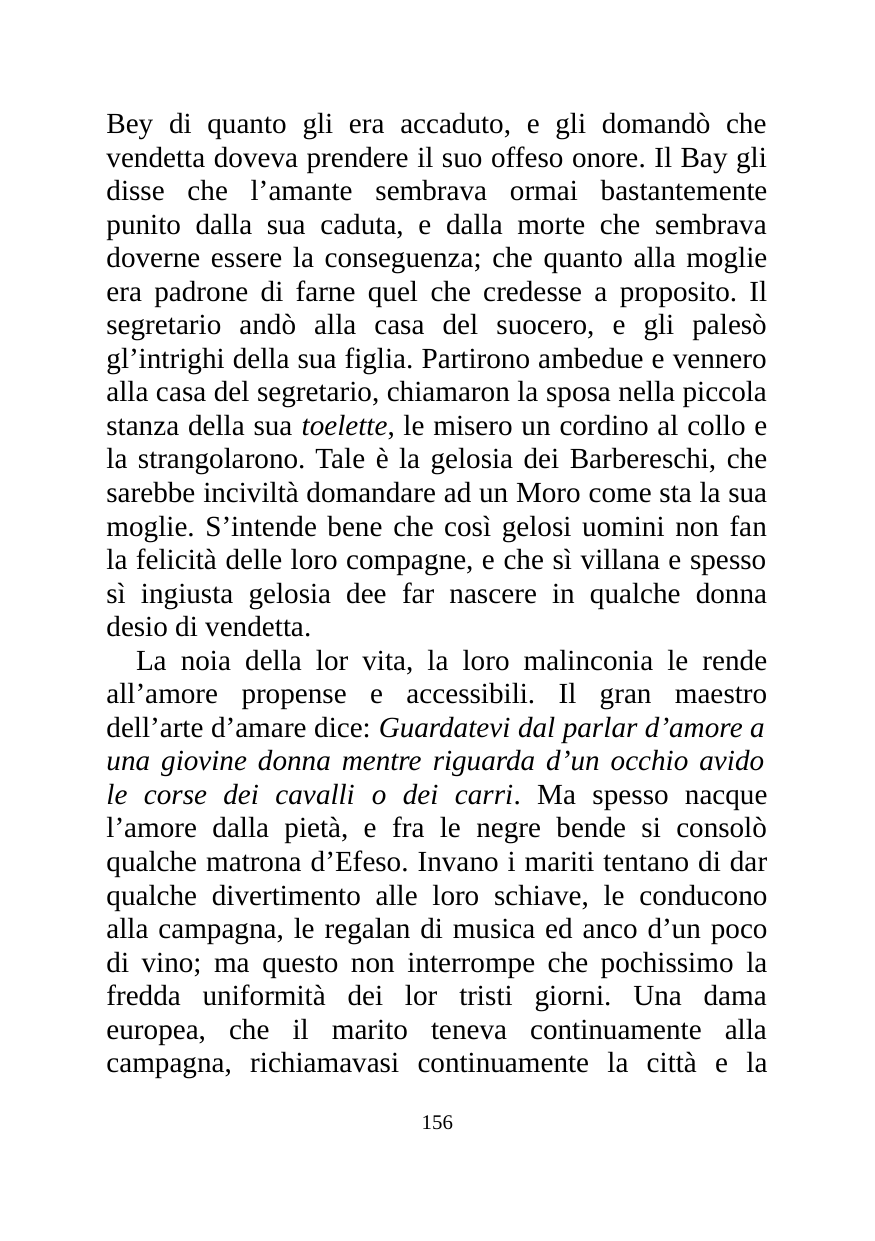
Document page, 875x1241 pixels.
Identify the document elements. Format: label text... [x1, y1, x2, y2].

text Bey di quanto gli era accaduto, e gli domandò che vendetta doveva prendere il suo offeso onore. Il Bay gli disse che l’amante sembrava ormai bastantemente punito dalla sua caduta, e dalla morte che sembrava doverne essere la conseguenza; che quanto alla moglie era padrone di farne quel che credesse a proposito. Il segretario andò alla casa del suocero, e gli palesò gl’intrighi della sua figlia. Partirono ambedue e vennero alla casa del segretario, chiamaron la sposa nella piccola stanza della sua toelette, le misero un cordino al collo e la strangolarono. Tale è la gelosia dei Barbereschi, che sarebbe inciviltà domandare ad un Moro come sta la sua moglie. S’intende bene che così gelosi uomini non fan la felicità delle loro compagne, e che sì villana e spesso sì ingiusta gelosia dee far nascere in qualche donna desio di vendetta. [106, 106, 768, 643]
text La noia della lor vita, la loro malinconia le rende all’amore propense e accessibili. Il gran maestro dell’arte d’amare dice: Guardatevi dal parlar d’amore a una giovine donna mentre riguarda d’un occhio avido le corse dei cavalli o dei carri. Ma spesso nacque l’amore dalla pietà, e fra le negre bende si consolò qualche matrona d’Efeso. Invano i mariti tentano di dar qualche divertimento alle loro schiave, le conducono alla campagna, le regalan di musica ed anco d’un poco di vino; ma questo non interrompe che pochissimo la fredda uniformità dei lor tristi giorni. Una dama europea, che il marito teneva continuamente alla campagna, richiamavasi continuamente la città e la [106, 643, 768, 1079]
